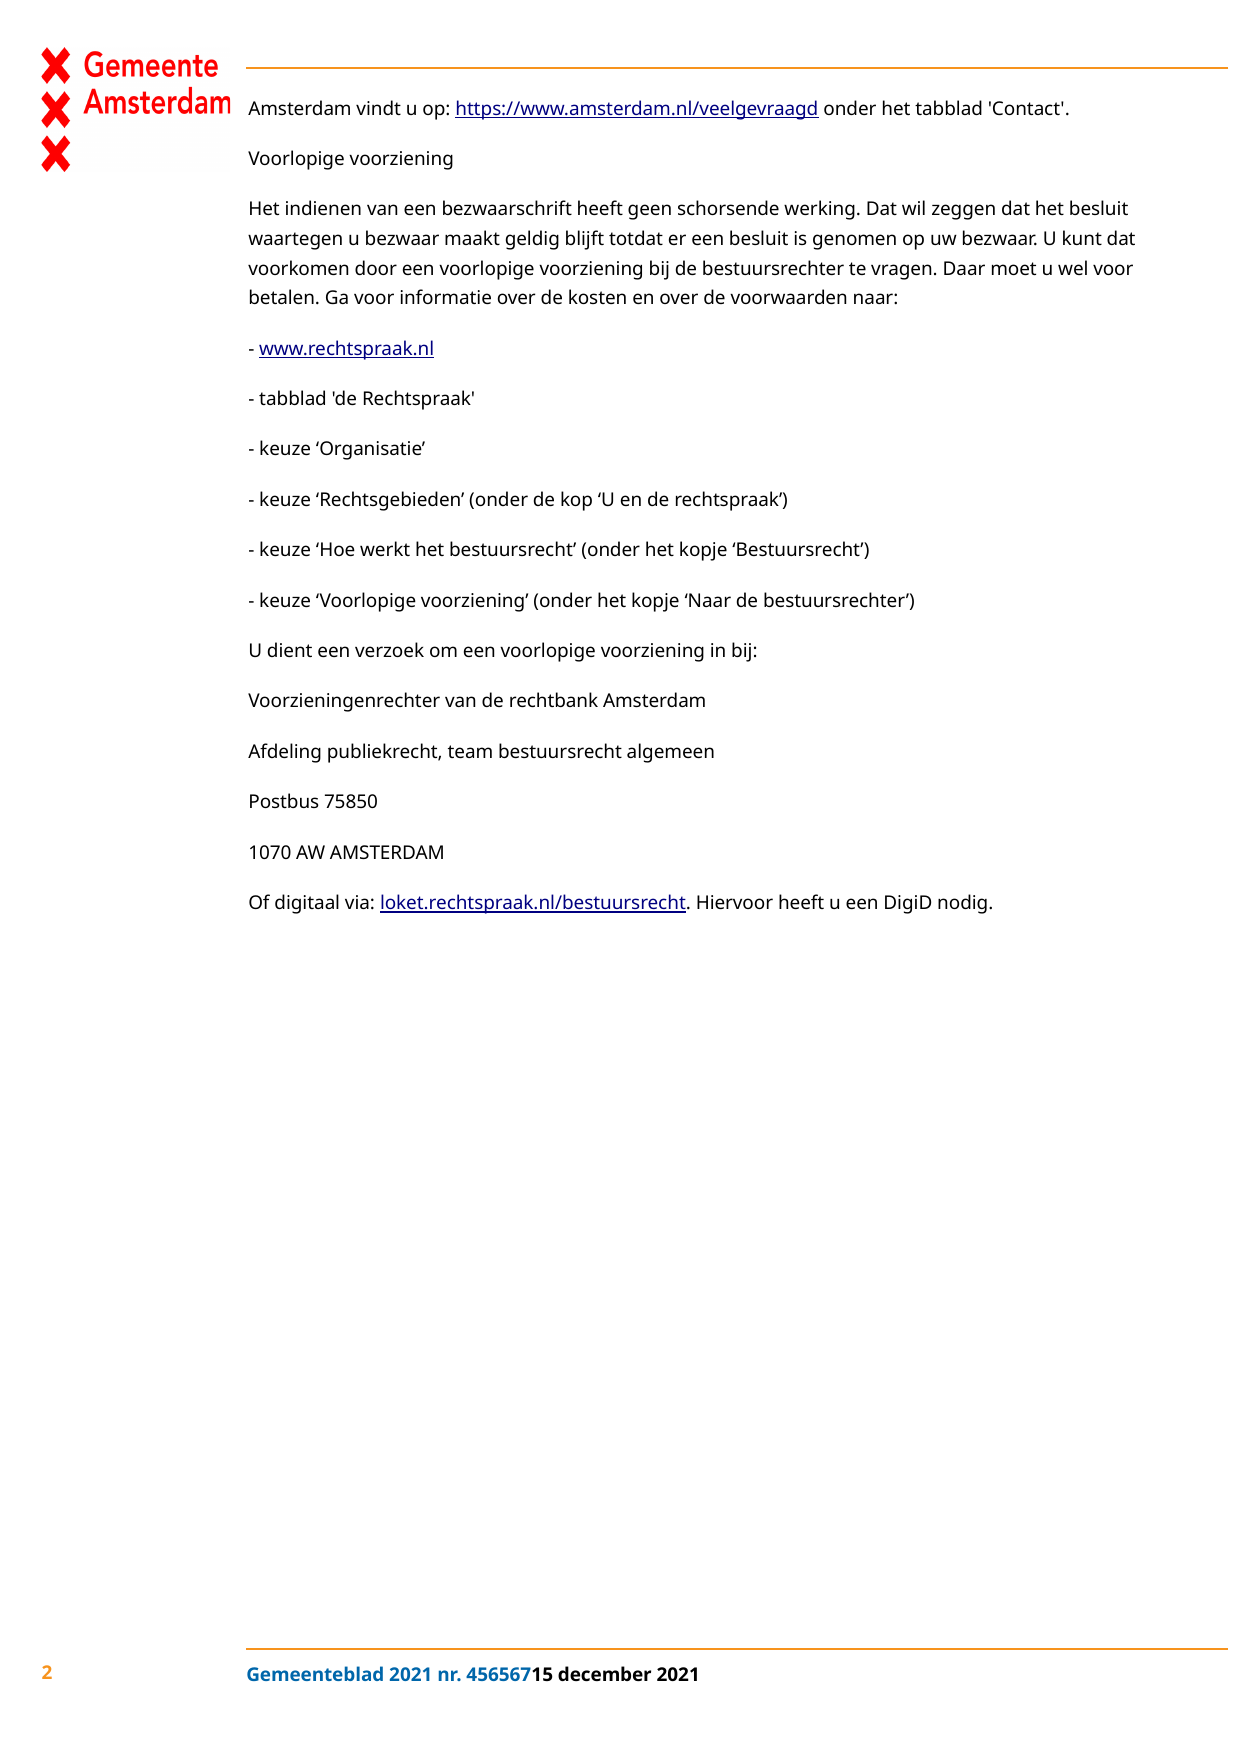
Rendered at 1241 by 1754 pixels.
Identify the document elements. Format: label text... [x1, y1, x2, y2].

text U dient een verzoek om een voorlopige voorziening in bij: [248, 637, 1152, 663]
text Of digitaal via: loket.rechtspraak.nl/bestuursrecht. Hiervoor heeft u een DigiD nodig. [248, 889, 1152, 915]
text Amsterdam vindt u op: https://www.amsterdam.nl/veelgevraagd onder het tabblad 'Contact'. [248, 95, 1152, 121]
text - keuze ‘Hoe werkt het bestuursrecht’ (onder het kopje ‘Bestuursrecht’) [248, 536, 1152, 562]
text Postbus 75850 [248, 788, 1152, 814]
text Voorlopige voorziening [248, 145, 1152, 171]
text - keuze ‘Organisatie’ [248, 436, 1152, 461]
text Voorzieningenrechter van de rechtbank Amsterdam [248, 688, 1152, 713]
text - keuze ‘Rechtsgebieden’ (onder de kop ‘U en de rechtspraak’) [248, 486, 1152, 512]
picture [41, 47, 231, 172]
text - tabblad 'de Rechtspraak' [248, 385, 1152, 411]
text 1070 AW AMSTERDAM [248, 839, 1152, 865]
text Afdeling publiekrecht, team bestuursrecht algemeen [248, 738, 1152, 764]
text Het indienen van een bezwaarschrift heeft geen schorsende werking. Dat wil zeggen dat het besluit waartegen u bezwaar maakt geldig blijft totdat er een besluit is genomen op uw bezwaar. U kunt dat voorkomen door een voorlopige voorziening bij de bestuursrechter te vragen. Daar moet u wel voor betalen. Ga voor informatie over de kosten en over de voorwaarden naar: [248, 196, 1152, 310]
text - www.rechtspraak.nl [248, 335, 1152, 361]
text - keuze ‘Voorlopige voorziening’ (onder het kopje ‘Naar de bestuursrechter’) [248, 587, 1152, 613]
